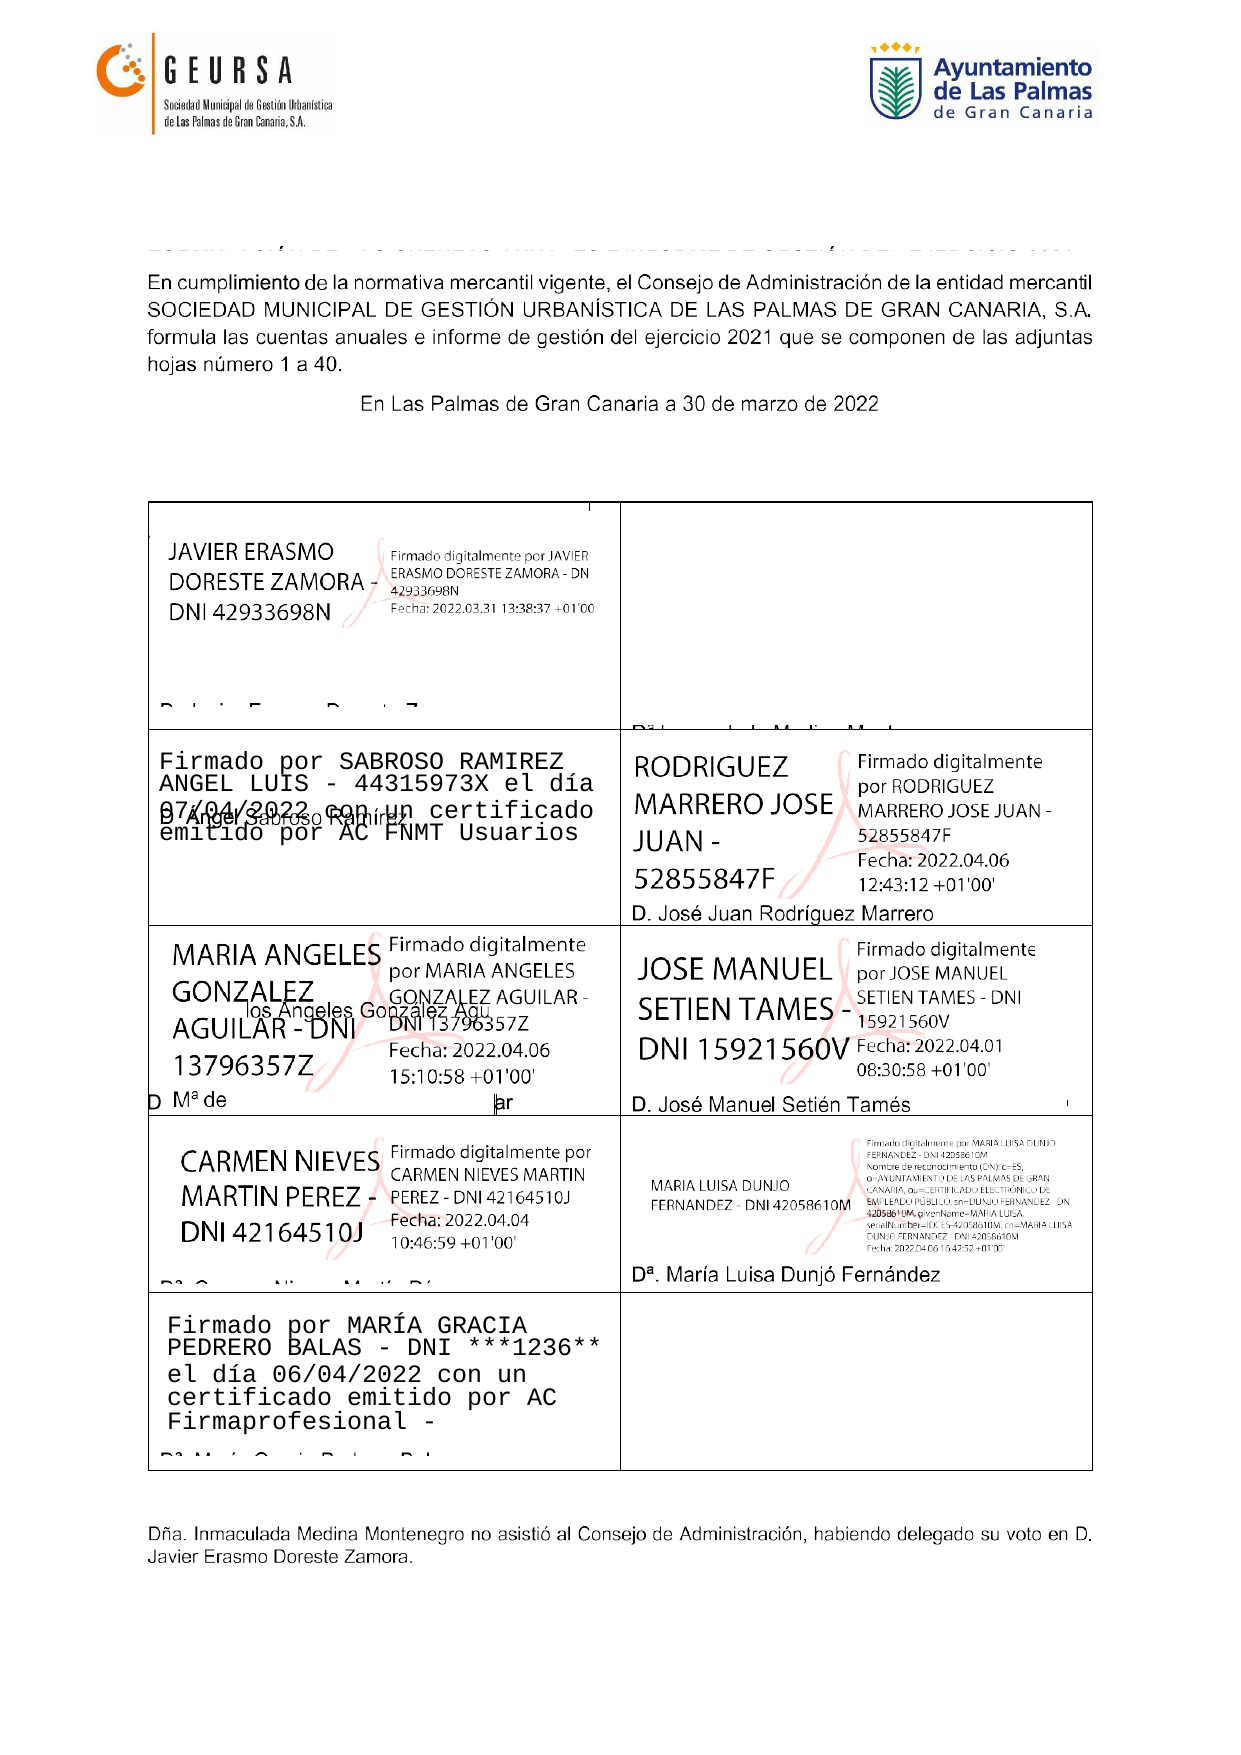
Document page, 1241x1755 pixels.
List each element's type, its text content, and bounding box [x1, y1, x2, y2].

table_cell [149, 1094, 494, 1115]
table_cell [149, 926, 620, 1093]
table_cell [621, 926, 1092, 1115]
table_cell [621, 1293, 1092, 1469]
table_cell [621, 1116, 1092, 1292]
table_cell [621, 730, 1092, 925]
table_cell Firmado por SABROSO RAMIREZ ANGEL LUIS - 44315973X el día 07/04/2022 con un certificado emitido por AC FNMT Usuarios [149, 730, 620, 925]
table_cell [149, 1116, 620, 1292]
table_cell [179, 1094, 185, 1102]
table_cell [497, 1094, 620, 1115]
table_header [149, 503, 620, 729]
table_cell Firmado por MARÍA GRACIA PEDRERO BALAS - DNI ***1236** el día 06/04/2022 con un certificado emitido por AC Firmaprofesional - [149, 1293, 620, 1469]
table_header [621, 503, 1092, 729]
table_cell [151, 1097, 158, 1107]
